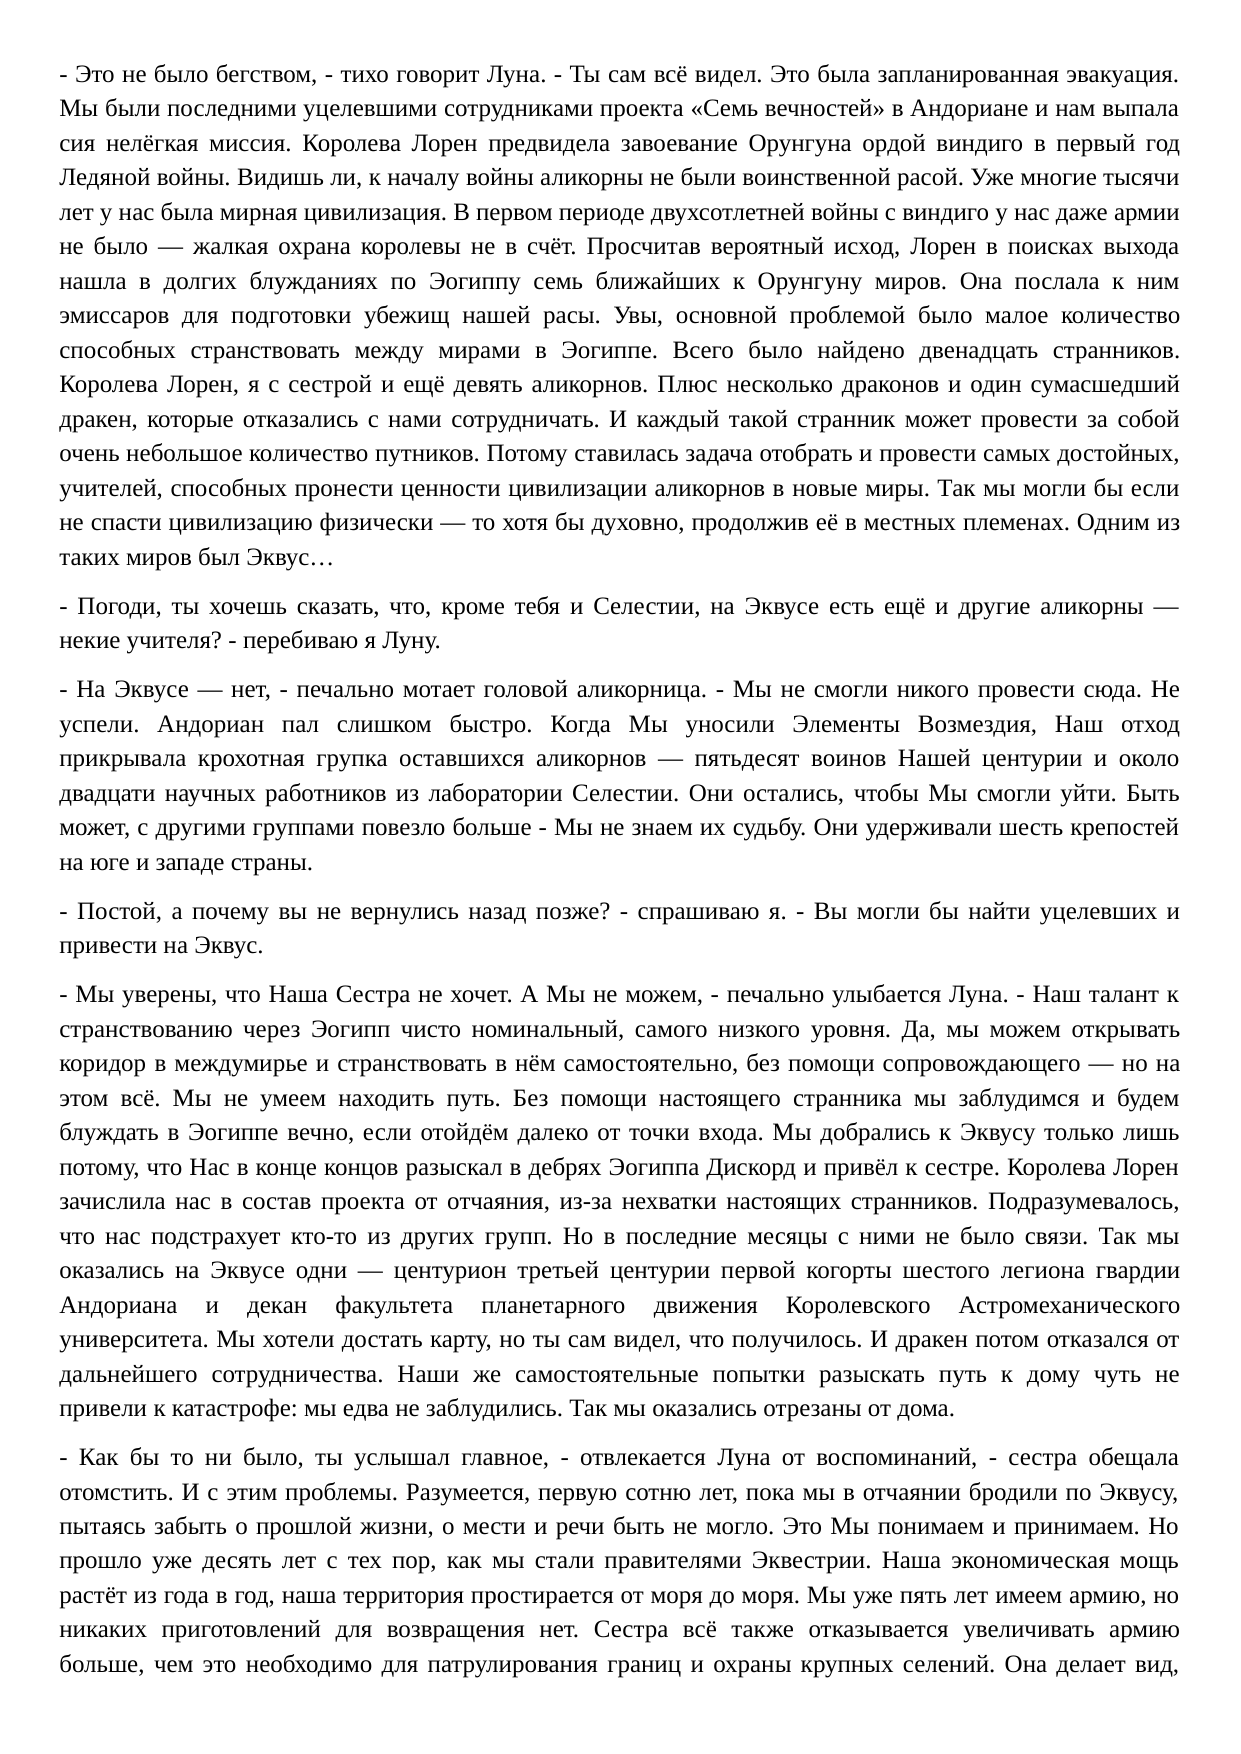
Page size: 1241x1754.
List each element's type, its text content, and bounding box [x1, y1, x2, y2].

text - Погоди, ты хочешь сказать, что, кроме тебя и Селестии, на Эквусе есть ещё и другие аликорны — некие учителя? - перебиваю я Луну. [59, 591, 1181, 654]
text - Мы уверены, что Наша Сестра не хочет. А Мы не можем, - печально улыбается Луна. - Наш талант к странствованию через Эогипп чисто номинальный, самого низкого уровня. Да, мы можем открывать коридор в междумирье и странствовать в нём самостоятельно, без помощи сопровождающего — но на этом всё. Мы не умеем находить путь. Без помощи настоящего странника мы заблудимся и будем блуждать в Эогиппе вечно, если отойдём далеко от точки входа. Мы добрались к Эквусу только лишь потому, что Нас в конце концов разыскал в дебрях Эогиппа Дискорд и привёл к сестре. Королева Лорен зачислила нас в состав проекта от отчаяния, из-за нехватки настоящих странников. Подразумевалось, что нас подстрахует кто-то из других групп. Но в последние месяцы с ними не было связи. Так мы оказались на Эквусе одни — центурион третьей центурии первой когорты шестого легиона гвардии Андориана и декан факультета планетарного движения Королевского Астромеханического университета. Мы хотели достать карту, но ты сам видел, что получилось. И дракен потом отказался от дальнейшего сотрудничества. Наши же самостоятельные попытки разыскать путь к дому чуть не привели к катастрофе: мы едва не заблудились. Так мы оказались отрезаны от дома. [59, 979, 1181, 1422]
text - Как бы то ни было, ты услышал главное, - отвлекается Луна от воспоминаний, - сестра обещала отомстить. И с этим проблемы. Разумеется, первую сотню лет, пока мы в отчаянии бродили по Эквусу, пытаясь забыть о прошлой жизни, о мести и речи быть не могло. Это Мы понимаем и принимаем. Но прошло уже десять лет с тех пор, как мы стали правителями Эквестрии. Наша экономическая мощь растёт из года в год, наша территория простирается от моря до моря. Мы уже пять лет имеем армию, но никаких приготовлений для возвращения нет. Сестра всё также отказывается увеличивать армию больше, чем это необходимо для патрулирования границ и охраны крупных селений. Она делает вид, [59, 1442, 1181, 1678]
text - На Эквусе — нет, - печально мотает головой аликорница. - Мы не смогли никого провести сюда. Не успели. Андориан пал слишком быстро. Когда Мы уносили Элементы Возмездия, Наш отход прикрывала крохотная групка оставшихся аликорнов — пятьдесят воинов Нашей центурии и около двадцати научных работников из лаборатории Селестии. Они остались, чтобы Мы смогли уйти. Быть может, с другими группами повезло больше - Мы не знаем их судьбу. Они удерживали шесть крепостей на юге и западе страны. [59, 674, 1181, 876]
text - Это не было бегством, - тихо говорит Луна. - Ты сам всё видел. Это была запланированная эвакуация. Мы были последними уцелевшими сотрудниками проекта «Семь вечностей» в Андориане и нам выпала сия нелёгкая миссия. Королева Лорен предвидела завоевание Орунгуна ордой виндиго в первый год Ледяной войны. Видишь ли, к началу войны аликорны не были воинственной расой. Уже многие тысячи лет у нас была мирная цивилизация. В первом периоде двухсотлетней войны с виндиго у нас даже армии не было — жалкая охрана королевы не в счёт. Просчитав вероятный исход, Лорен в поисках выхода нашла в долгих блужданиях по Эогиппу семь ближайших к Орунгуну миров. Она послала к ним эмиссаров для подготовки убежищ нашей расы. Увы, основной проблемой было малое количество способных странствовать между мирами в Эогиппе. Всего было найдено двенадцать странников. Королева Лорен, я с сестрой и ещё девять аликорнов. Плюс несколько драконов и один сумасшедший дракен, которые отказались с нами сотрудничать. И каждый такой странник может провести за собой очень небольшое количество путников. Потому ставилась задача отобрать и провести самых достойных, учителей, способных пронести ценности цивилизации аликорнов в новые миры. Так мы могли бы если не спасти цивилизацию физически — то хотя бы духовно, продолжив её в местных племенах. Одним из таких миров был Эквус… [59, 59, 1181, 571]
text - Постой, а почему вы не вернулись назад позже? - спрашиваю я. - Вы могли бы найти уцелевших и привести на Эквус. [59, 896, 1181, 959]
